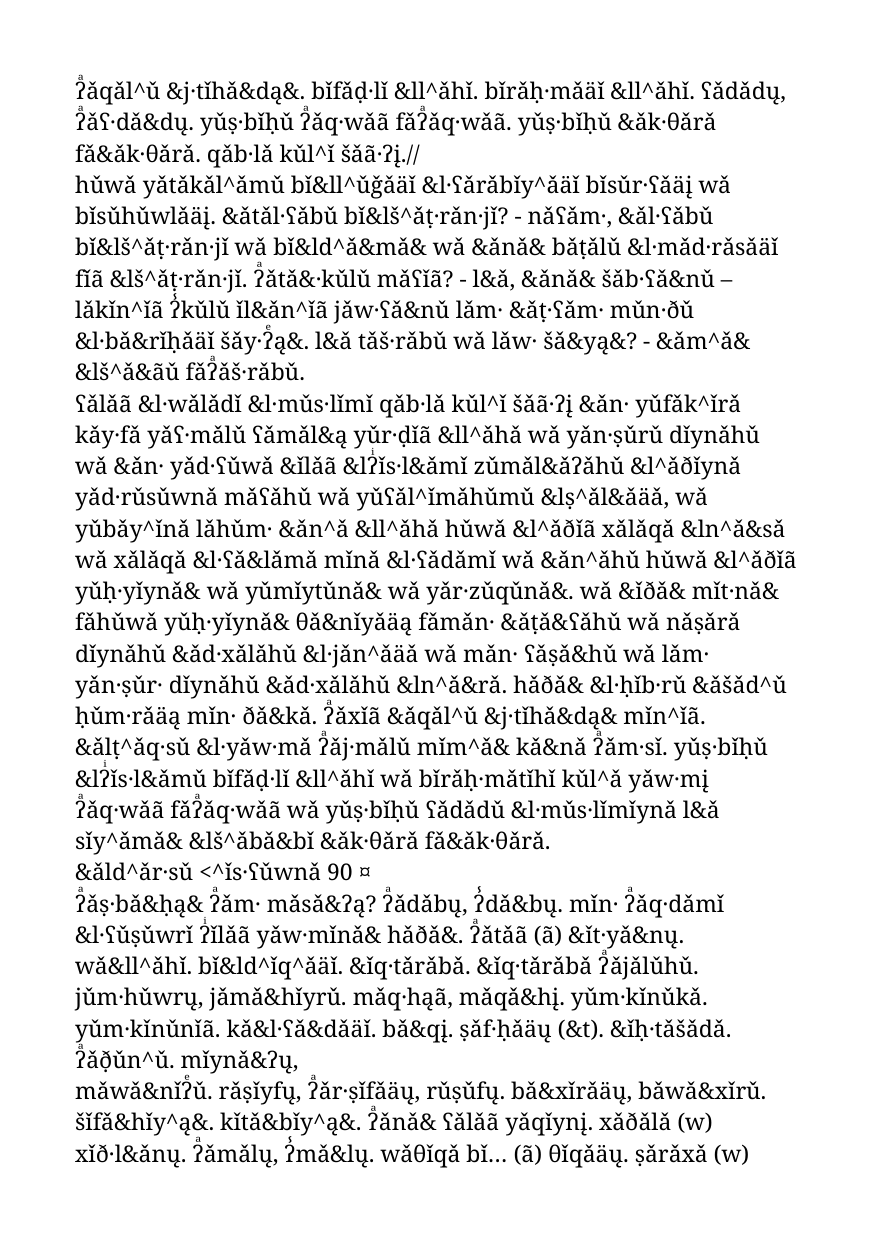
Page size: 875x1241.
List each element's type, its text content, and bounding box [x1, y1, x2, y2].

text &ǎld^ǎr·sǔ <^ǐs·ʕǔwnǎ 90 ¤ [75, 856, 799, 887]
text mǎwǎ&nǐʔͤǔ. rǎṣǐyfų, ʔͣǎr·ṣǐfǎäų, rǔṣǔfų. bǎ&xǐrǎäų, bǎwǎ&xǐrǔ. šǐfǎ&hǐy^ą&. kǐtǎ&bǐy^ą&. ʔͣǎnǎ& ʕǎlǎã yǎqǐynį. xǎðǎlǎ (w) xǐð·l&ǎnų. ʔͣǎmǎlų, ʔ̾mǎ&lų. wǎθǐqǎ bǐ… (ã) θǐqǎäų. ṣǎrǎxǎ (w) [75, 1075, 799, 1169]
text hǔwǎ yǎtǎkǎl^ǎmǔ bǐ&ll^ǔǧǎäǐ &l·ʕǎrǎbǐy^ǎäǐ bǐsǔr·ʕǎäį wǎ bǐsǔhǔwlǎäį. &ǎtǎl·ʕǎbǔ bǐ&lš^ǎṭ·rǎn·jǐ? - nǎʕǎm·, &ǎl·ʕǎbǔ bǐ&lš^ǎṭ·rǎn·jǐ wǎ bǐ&ld^ǎ&mǎ& wǎ &ǎnǎ& bǎṭǎlǔ &l·mǎd·rǎsǎäǐ fǐã &lš^ǎṭ·rǎn·jǐ. ʔͣǎtǎ&·kǔlǔ mǎʕǐã? - l&ǎ, &ǎnǎ& šǎb·ʕǎ&nǔ – lǎkǐn^ǐã ʔ̾kǔlǔ ǐl&ǎn^ǐã jǎw·ʕǎ&nǔ lǎm· &ǎṭ·ʕǎm· mǔn·ðǔ &l·bǎ&rǐḥǎäǐ šǎy·ʔͤą&. l&ǎ tǎš·rǎbǔ wǎ lǎw· šǎ&yą&? - &ǎm^ǎ& &lš^ǎ&ãǔ fǎʔͣǎš·rǎbǔ. [75, 169, 799, 387]
text ʔͣǎqǎl^ǔ &j·tǐhǎ&dą&. bǐfǎḍ·lǐ &ll^ǎhǐ. bǐrǎḥ·mǎäǐ &ll^ǎhǐ. ʕǎdǎdų, ʔͣǎʕ·dǎ&dų. yǔṣ·bǐḥǔ ʔͣǎq·wǎã fǎʔͣǎq·wǎã. yǔṣ·bǐḥǔ &ǎk·θǎrǎ fǎ&ǎk·θǎrǎ. qǎb·lǎ kǔl^ǐ šǎã·ʔį.// [75, 75, 799, 169]
text ʕǎlǎã &l·wǎlǎdǐ &l·mǔs·lǐmǐ qǎb·lǎ kǔl^ǐ šǎã·ʔį &ǎn· yǔfǎk^ǐrǎ kǎy·fǎ yǎʕ·mǎlǔ ʕǎmǎl&ą yǔr·ḍǐã &ll^ǎhǎ wǎ yǎn·ṣǔrǔ dǐynǎhǔ wǎ &ǎn· yǎd·ʕǔwǎ &ǐlǎã &lʔͥǐs·l&ǎmǐ zǔmǎl&ǎʔǎhǔ &l^ǎðǐynǎ yǎd·rǔsǔwnǎ mǎʕǎhǔ wǎ yǔʕǎl^ǐmǎhǔmǔ &lṣ^ǎl&ǎäǎ, wǎ yǔbǎy^ǐnǎ lǎhǔm· &ǎn^ǎ &ll^ǎhǎ hǔwǎ &l^ǎðǐã xǎlǎqǎ &ln^ǎ&sǎ wǎ xǎlǎqǎ &l·ʕǎ&lǎmǎ mǐnǎ &l·ʕǎdǎmǐ wǎ &ǎn^ǎhǔ hǔwǎ &l^ǎðǐã yǔḥ·yǐynǎ& wǎ yǔmǐytǔnǎ& wǎ yǎr·zǔqǔnǎ&. wǎ &ǐðǎ& mǐt·nǎ& fǎhǔwǎ yǔḥ·yǐynǎ& θǎ&nǐyǎäą fǎmǎn· &ǎṭǎ&ʕǎhǔ wǎ nǎṣǎrǎ dǐynǎhǔ &ǎd·xǎlǎhǔ &l·jǎn^ǎäǎ wǎ mǎn· ʕǎṣǎ&hǔ wǎ lǎm· yǎn·ṣǔr· dǐynǎhǔ &ǎd·xǎlǎhǔ &ln^ǎ&rǎ. hǎðǎ& &l·ḥǐb·rǔ &ǎšǎd^ǔ ḥǔm·rǎäą mǐn· ðǎ&kǎ. ʔͣǎxǐã &ǎqǎl^ǔ &j·tǐhǎ&dą& mǐn^ǐã. &ǎlṭ^ǎq·sǔ &l·yǎw·mǎ ʔͣǎj·mǎlǔ mǐm^ǎ& kǎ&nǎ ʔͣǎm·sǐ. yǔṣ·bǐḥǔ &lʔͥǐs·l&ǎmǔ bǐfǎḍ·lǐ &ll^ǎhǐ wǎ bǐrǎḥ·mǎtǐhǐ kǔl^ǎ yǎw·mį ʔͣǎq·wǎã fǎʔͣǎq·wǎã wǎ yǔṣ·bǐḥǔ ʕǎdǎdǔ &l·mǔs·lǐmǐynǎ l&ǎ sǐy^ǎmǎ& &lš^ǎbǎ&bǐ &ǎk·θǎrǎ fǎ&ǎk·θǎrǎ. [75, 387, 799, 856]
text ʔͣǎṣ·bǎ&ḥą& ʔͣǎm· mǎsǎ&ʔą? ʔͣǎdǎbų, ʔ̾dǎ&bų. mǐn· ʔͣǎq·dǎmǐ &l·ʕǔṣǔwrǐ ʔͥǐlǎã yǎw·mǐnǎ& hǎðǎ&. ʔͣǎtǎã (ã) &ǐt·yǎ&nų. wǎ&ll^ǎhǐ. bǐ&ld^ǐq^ǎäǐ. &ǐq·tǎrǎbǎ. &ǐq·tǎrǎbǎ ʔͣǎjǎlǔhǔ. jǔm·hǔwrų, jǎmǎ&hǐyrǔ. mǎq·hąã, mǎqǎ&hį. yǔm·kǐnǔkǎ. yǔm·kǐnǔnǐã. kǎ&l·ʕǎ&dǎäǐ. bǎ&qį. ṣǎf·ḥǎäų (&t). &ǐḥ·tǎšǎdǎ. ʔͣǎð̣ǔn^ǔ. mǐynǎ&ʔų, [75, 887, 799, 1075]
